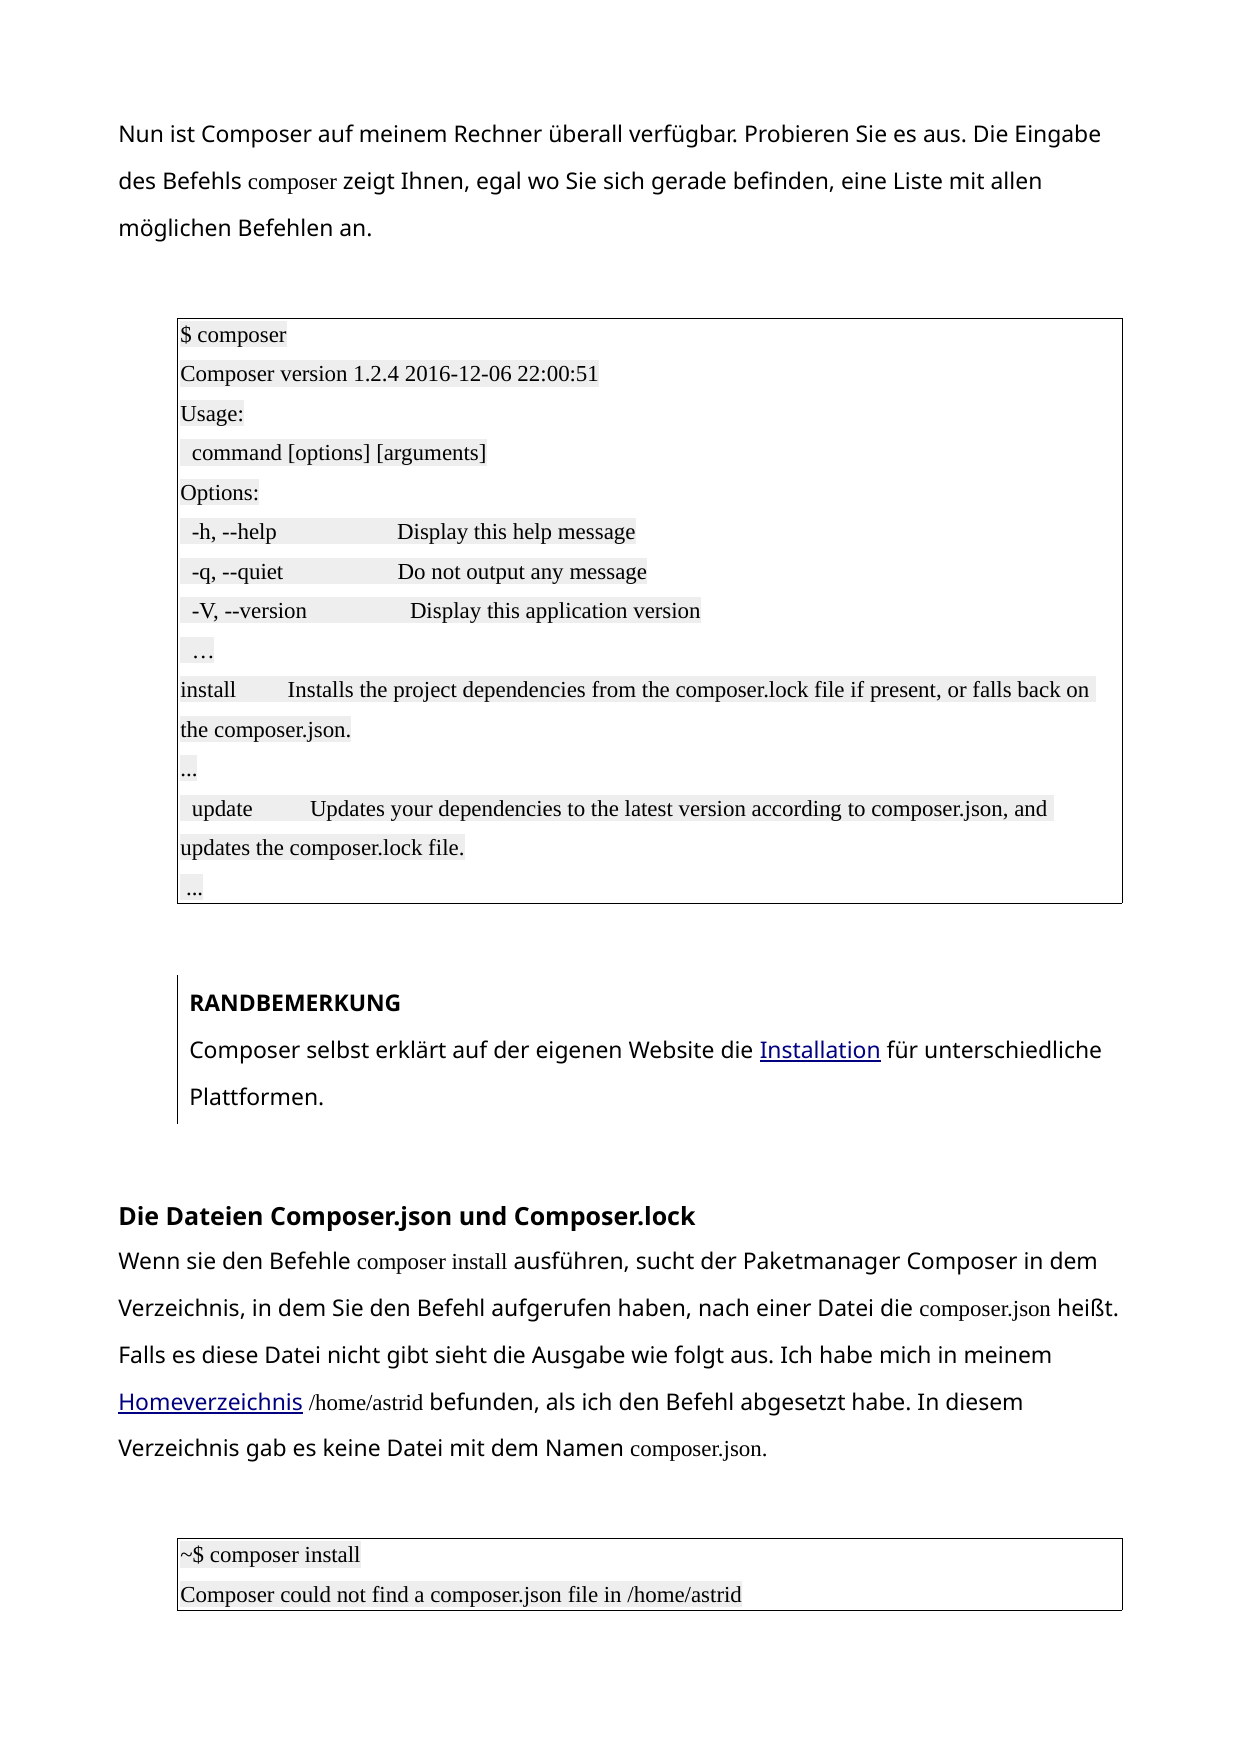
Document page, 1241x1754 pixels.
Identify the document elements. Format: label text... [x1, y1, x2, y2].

text Nun ist Composer auf meinem Rechner überall verfügbar. Probieren Sie es aus. Die Eingabe des Befehls composer zeigt Ihnen, egal wo Sie sich gerade befinden, eine Liste mit allen möglichen Befehlen an. [118, 118, 1122, 243]
text Wenn sie den Befehle composer install ausführen, sucht der Paketmanager Composer in dem Verzeichnis, in dem Sie den Befehl aufgerufen haben, nach einer Datei die composer.json heißt. Falls es diese Datei nicht gibt sieht die Ausgabe wie folgt aus. Ich habe mich in meinem Homeverzeichnis /home/astrid befunden, als ich den Befehl abgesetzt habe. In diesem Verzeichnis gab es keine Datei mit dem Namen composer.json. [118, 1245, 1122, 1464]
subtitle Die Dateien Composer.json und Composer.lock [118, 1198, 1122, 1232]
text ~$ composer install Composer could not find a composer.json file in /home/astrid [178, 1539, 1122, 1610]
text $ composer Composer version 1.2.4 2016-12-06 22:00:51 Usage: command [options] [arguments] Options: -h, --help Display this help message -q, --quiet Do not output any message -V, --version Display this application version … install Installs the project dependencies from the composer.lock file if present, or falls back on the composer.json. ... update Updates your dependencies to the latest version according to composer.json, and updates the composer.lock file. ... [178, 319, 1122, 903]
text RANDBEMERKUNG Composer selbst erklärt auf der eigenen Website die Installation für unterschiedliche Plattformen. [178, 975, 1122, 1124]
